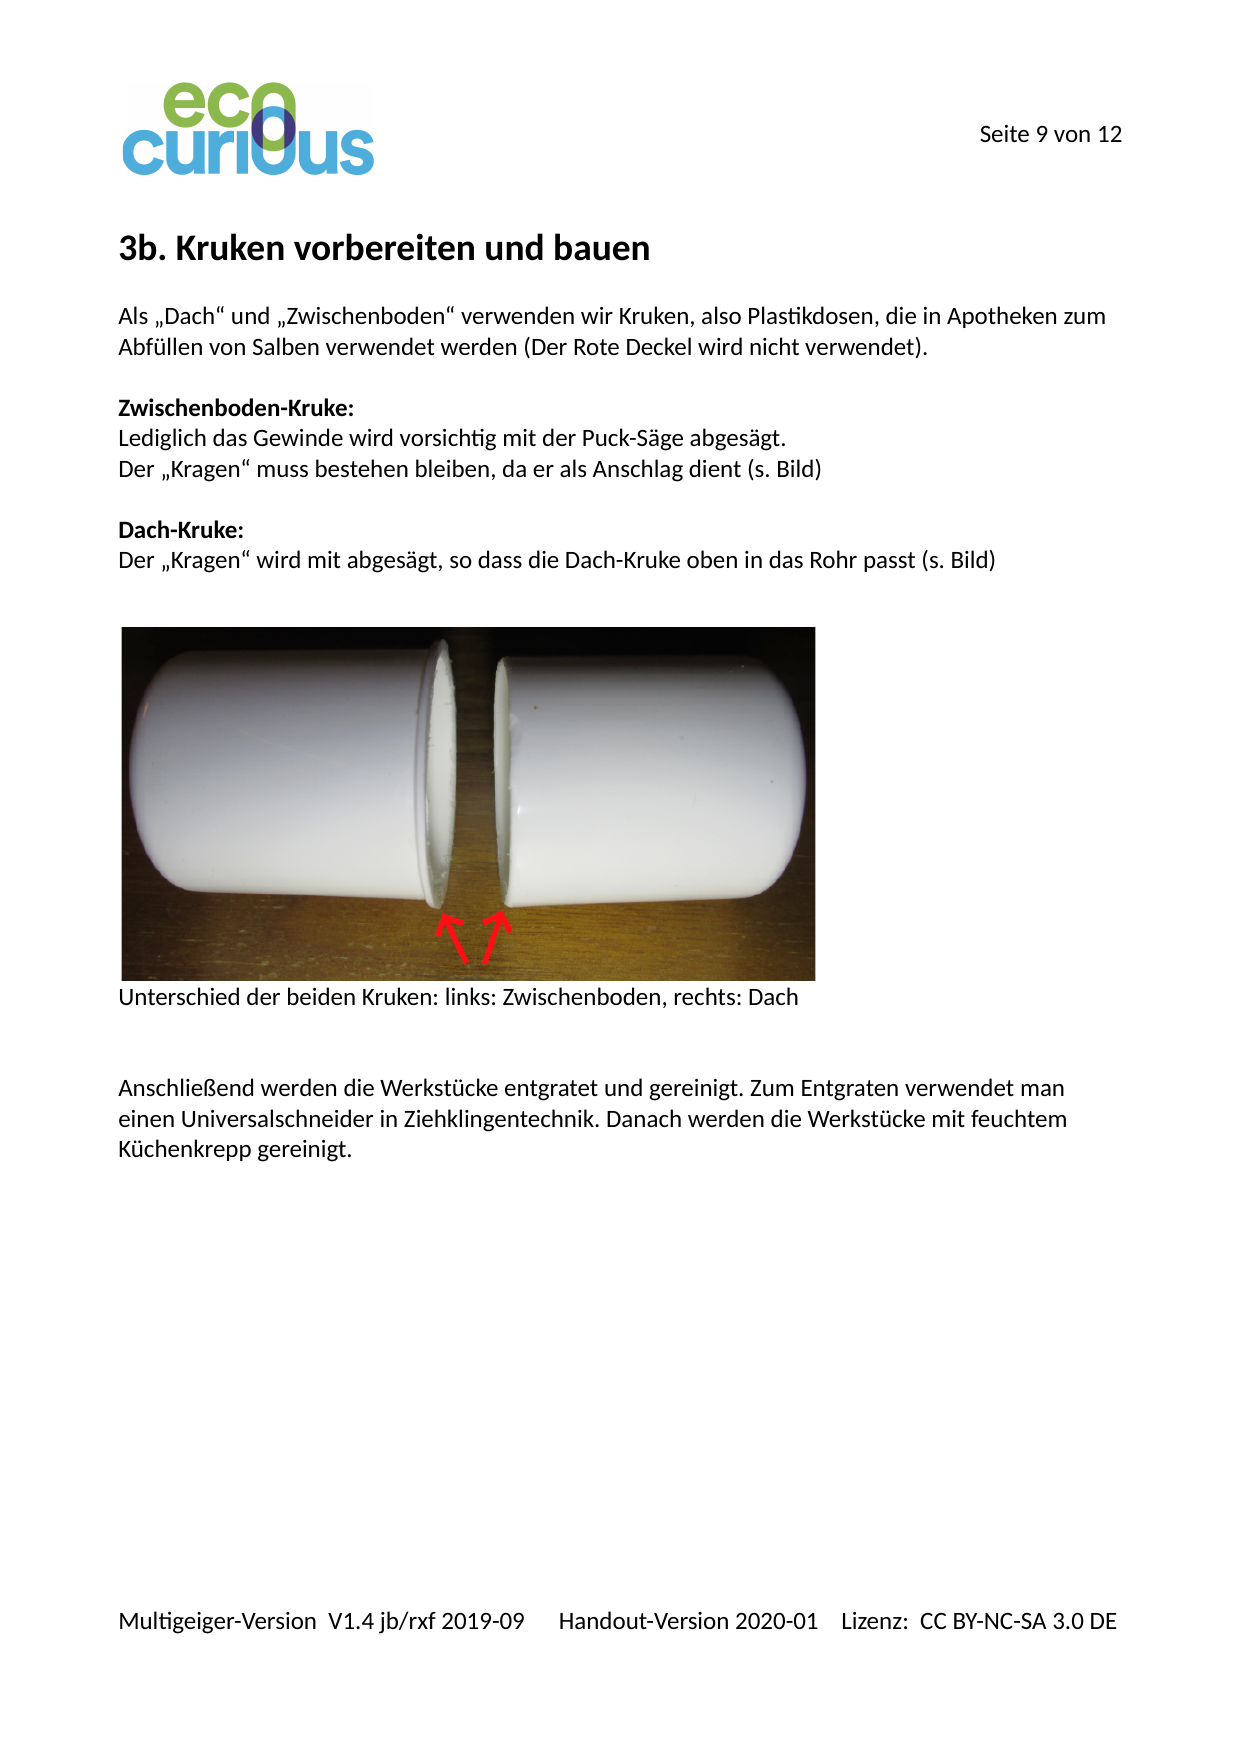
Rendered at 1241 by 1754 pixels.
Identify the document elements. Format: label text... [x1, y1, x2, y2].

picture [122, 82, 374, 175]
text Lediglich das Gewinde wird vorsichtig mit der Puck-Säge abgesägt. Der „Kragen“ muss bestehen bleiben, da er als Anschlag dient (s. Bild) [118, 422, 1122, 483]
text 3b. Kruken vorbereiten und bauen [118, 224, 1122, 270]
picture [121, 627, 816, 981]
text Anschließend werden die Werkstücke entgratet und gereinigt. Zum Entgraten verwendet man einen Universalschneider in Ziehklingentechnik. Danach werden die Werkstücke mit feuchtem Küchenkrepp gereinigt. [118, 1073, 1122, 1164]
text Als „Dach“ und „Zwischenboden“ verwenden wir Kruken, also Plastikdosen, die in Apotheken zum Abfüllen von Salben verwendet werden (Der Rote Deckel wird nicht verwendet). [118, 270, 1122, 361]
text Dach-Kruke: [118, 483, 1122, 544]
text Unterschied der beiden Kruken: links: Zwischenboden, rechts: Dach [118, 604, 1122, 1012]
text Zwischenboden-Kruke: [118, 361, 1122, 422]
text Der „Kragen“ wird mit abgesägt, so dass die Dach-Kruke oben in das Rohr passt (s. Bild) [118, 544, 1122, 575]
